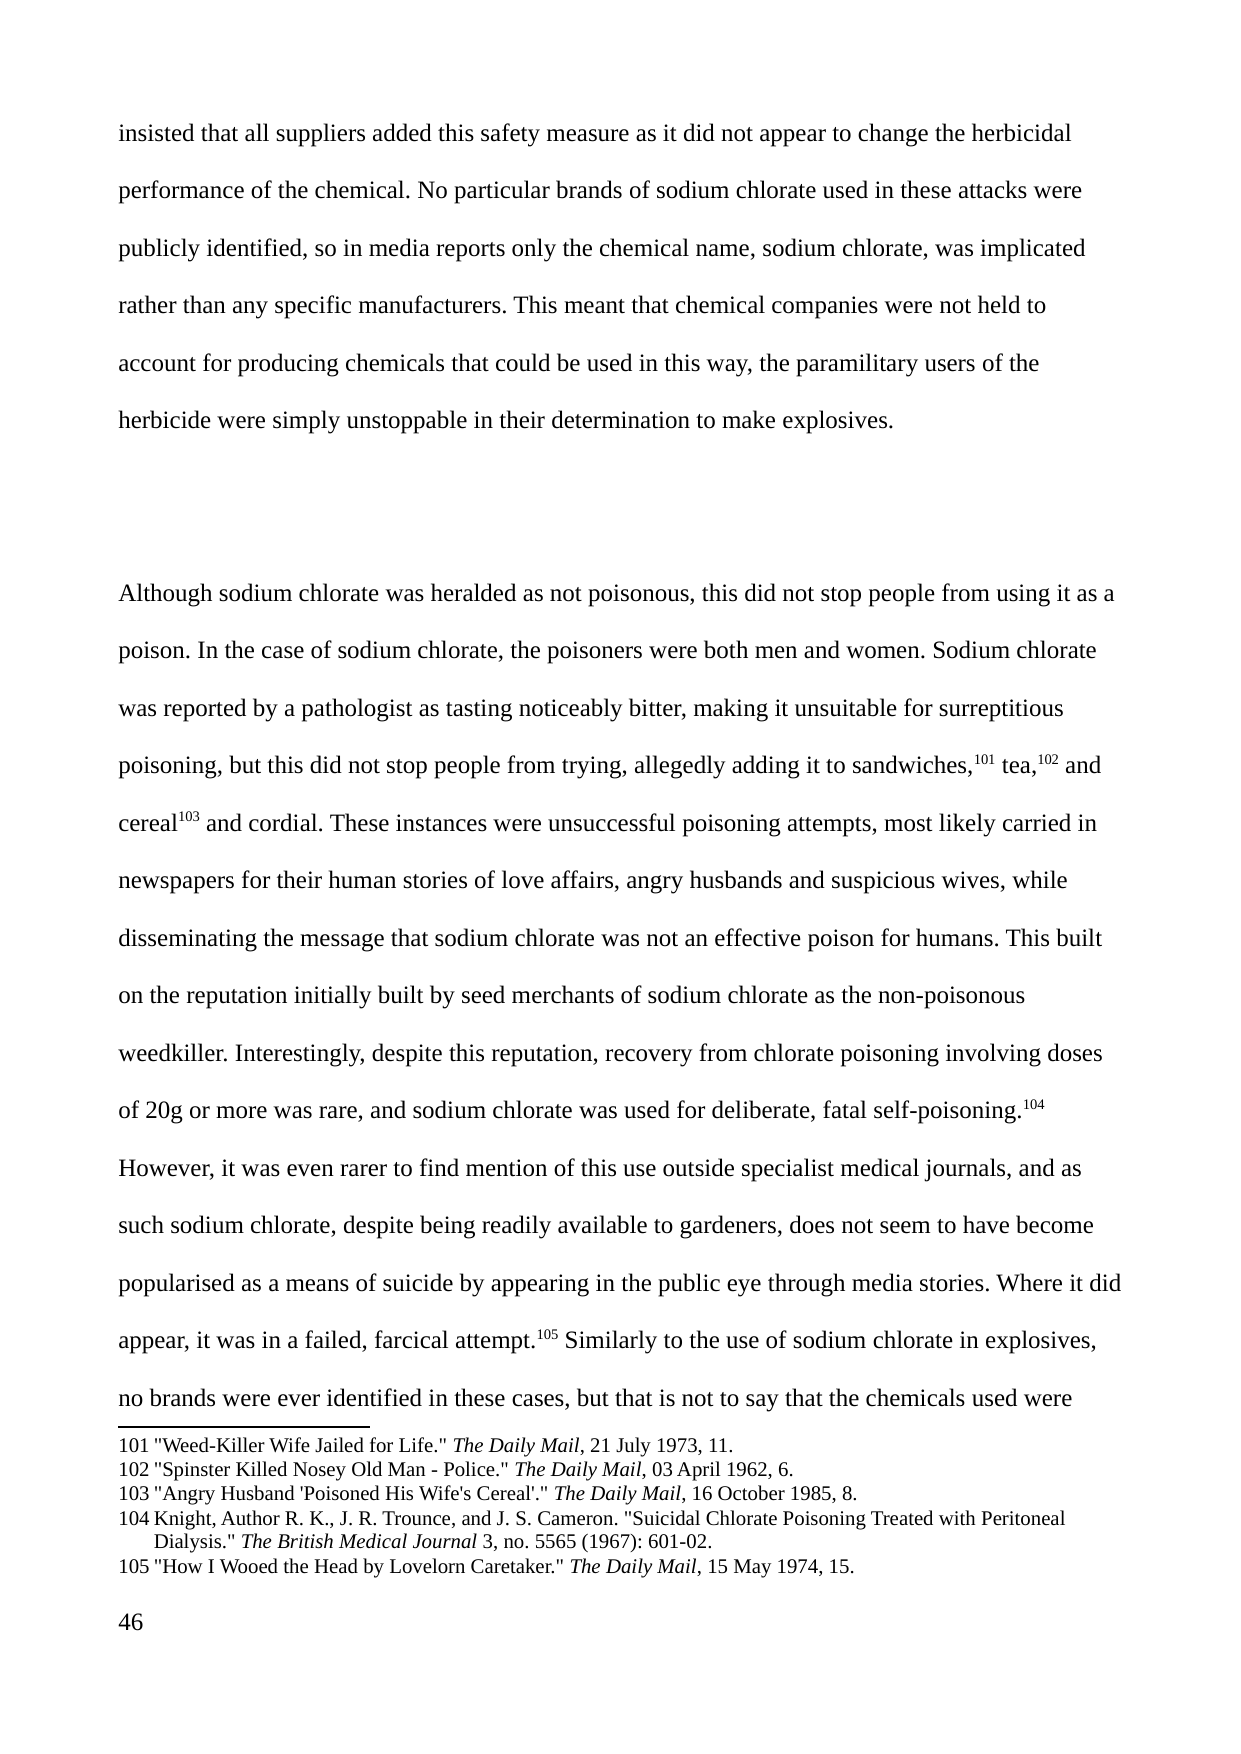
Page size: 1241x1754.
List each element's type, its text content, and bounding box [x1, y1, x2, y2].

text "Angry Husband 'Poisoned His Wife's Cereal'." The Daily Mail, 16 October 1985, 8. [118, 1481, 1122, 1505]
text Knight, Author R. K., J. R. Trounce, and J. S. Cameron. "Suicidal Chlorate Poisoning Treated with Peritoneal Dialysis." The British Medical Journal 3, no. 5565 (1967): 601-02. [118, 1505, 1122, 1553]
text "Spinster Killed Nosey Old Man - Police." The Daily Mail, 03 April 1962, 6. [118, 1457, 1122, 1481]
text insisted that all suppliers added this safety measure as it did not appear to change the herbicidal performance of the chemical. No particular brands of sodium chlorate used in these attacks were publicly identified, so in media reports only the chemical name, sodium chlorate, was implicated rather than any specific manufacturers. This meant that chemical companies were not held to account for producing chemicals that could be used in this way, the paramilitary users of the herbicide were simply unstoppable in their determination to make explosives. [118, 118, 1122, 434]
text "How I Wooed the Head by Lovelorn Caretaker." The Daily Mail, 15 May 1974, 15. [118, 1553, 1122, 1578]
text "Weed-Killer Wife Jailed for Life." The Daily Mail, 21 July 1973, 11. [118, 1433, 1122, 1457]
text Although sodium chlorate was heralded as not poisonous, this did not stop people from using it as a poison. In the case of sodium chlorate, the poisoners were both men and women. Sodium chlorate was reported by a pathologist as tasting noticeably bitter, making it unsuitable for surreptitious poisoning, but this did not stop people from trying, allegedly adding it to sandwiches, tea, and cereal and cordial. These instances were unsuccessful poisoning attempts, most likely carried in newspapers for their human stories of love affairs, angry husbands and suspicious wives, while disseminating the message that sodium chlorate was not an effective poison for humans. This built on the reputation initially built by seed merchants of sodium chlorate as the non-poisonous weedkiller. Interestingly, despite this reputation, recovery from chlorate poisoning involving doses of 20g or more was rare, and sodium chlorate was used for deliberate, fatal self-poisoning. However, it was even rarer to find mention of this use outside specialist medical journals, and as such sodium chlorate, despite being readily available to gardeners, does not seem to have become popularised as a means of suicide by appearing in the public eye through media stories. Where it did appear, it was in a failed, farcical attempt. Similarly to the use of sodium chlorate in explosives, no brands were ever identified in these cases, but that is not to say that the chemicals used were [118, 578, 1122, 1412]
